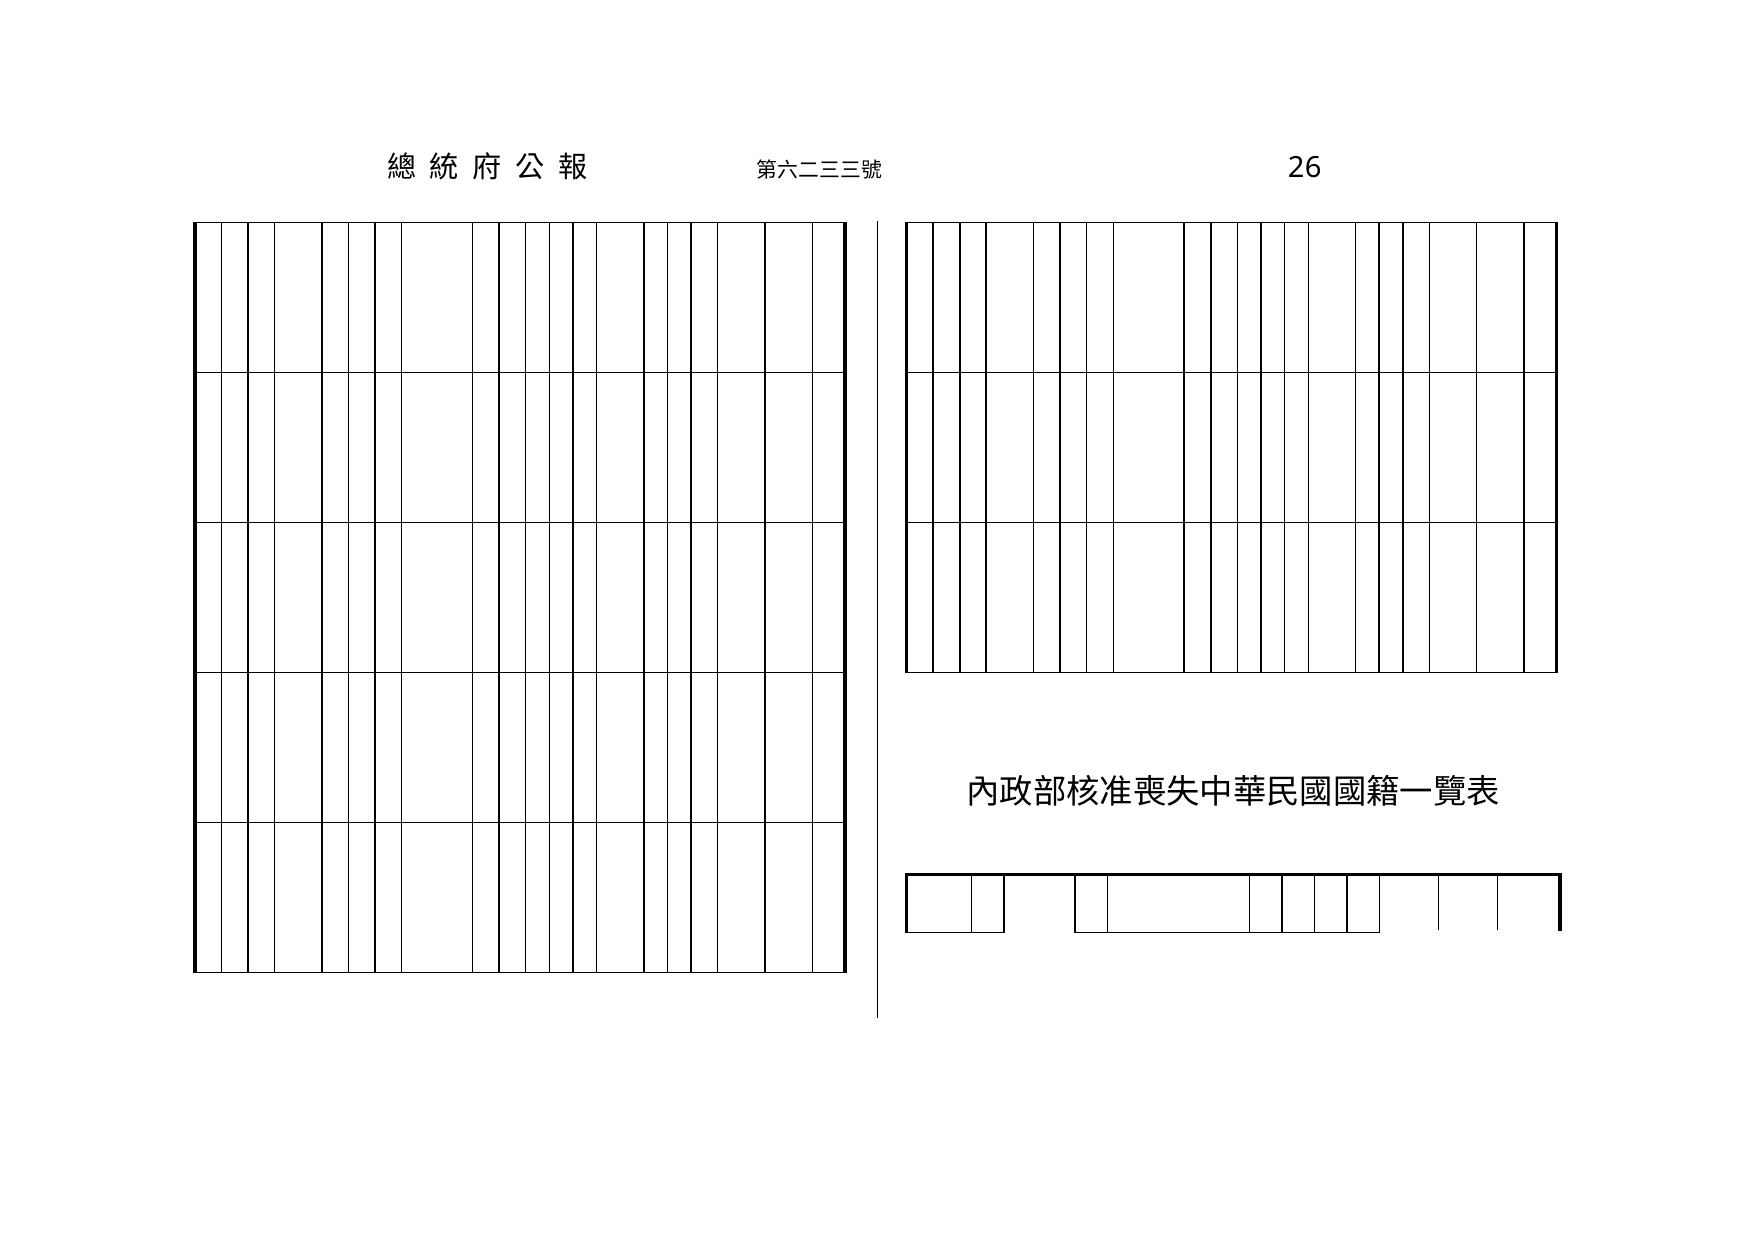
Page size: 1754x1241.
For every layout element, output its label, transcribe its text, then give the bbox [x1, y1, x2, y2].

table_cell [449, 673, 472, 822]
table_cell [376, 523, 401, 672]
table_cell [597, 523, 620, 672]
table_cell [987, 523, 1010, 672]
table_cell [1061, 373, 1086, 522]
table_cell [1061, 223, 1086, 372]
table_cell [526, 523, 549, 672]
table_cell [597, 223, 620, 372]
table_cell [402, 373, 425, 522]
table_cell [473, 823, 498, 972]
table_cell [323, 223, 348, 372]
table_cell [1404, 523, 1429, 672]
table_cell [1404, 373, 1429, 522]
table_cell [1010, 223, 1033, 372]
table_cell [275, 673, 298, 822]
table_cell [425, 223, 449, 372]
table_cell [668, 373, 690, 522]
table_cell [402, 673, 425, 822]
table_cell [249, 823, 274, 972]
table_cell [934, 223, 959, 372]
table_cell [402, 223, 425, 372]
table_cell [908, 373, 932, 522]
table_cell [987, 223, 1010, 372]
table_cell [323, 523, 348, 672]
table_cell [500, 223, 525, 372]
table_cell [425, 523, 449, 672]
table_cell [692, 223, 717, 372]
table_cell [500, 673, 525, 822]
table_cell [1285, 223, 1308, 372]
table_cell [961, 523, 985, 672]
table_cell [1087, 523, 1113, 672]
table_header [1250, 876, 1281, 931]
table_cell [349, 523, 374, 672]
table_cell [1238, 373, 1260, 522]
table_header [1380, 876, 1438, 931]
table_cell [425, 673, 449, 822]
table_cell [376, 673, 401, 822]
table_cell [574, 223, 596, 372]
table_cell [449, 223, 472, 372]
table_cell [526, 223, 549, 372]
table_cell [741, 223, 764, 372]
table_cell [197, 223, 221, 372]
table_cell [597, 823, 620, 972]
table_cell [934, 523, 959, 672]
table_cell [1525, 523, 1555, 672]
table_cell [1453, 373, 1476, 522]
table_cell [692, 523, 717, 672]
table_cell [222, 673, 247, 822]
table_cell [718, 523, 741, 672]
table_cell [1430, 523, 1453, 672]
table_cell [620, 673, 643, 822]
table_cell [222, 523, 247, 672]
table_cell [574, 823, 596, 972]
table_cell [1309, 523, 1332, 672]
table_cell [1380, 223, 1402, 372]
table_cell [376, 823, 401, 972]
table_header [1283, 876, 1314, 931]
table_cell [1380, 523, 1402, 672]
table_cell [222, 823, 247, 972]
table_cell [1212, 373, 1237, 522]
table_header [1108, 876, 1249, 931]
table_cell [718, 823, 741, 972]
table_cell [275, 373, 298, 522]
table_cell [1453, 223, 1476, 372]
table_cell [249, 523, 274, 672]
table_cell [1285, 373, 1308, 522]
table_cell [298, 823, 321, 972]
table_cell [645, 373, 667, 522]
table_cell [1114, 223, 1137, 372]
table_cell [473, 673, 498, 822]
table_cell [908, 223, 932, 372]
table_cell [1309, 223, 1332, 372]
table_cell [473, 523, 498, 672]
table_cell [1430, 373, 1453, 522]
table_cell [668, 223, 690, 372]
table_cell [275, 823, 298, 972]
table_cell [1034, 523, 1059, 672]
table_cell [197, 673, 221, 822]
table_cell [449, 373, 472, 522]
table_cell [1500, 373, 1523, 522]
table_cell [813, 523, 843, 672]
table_cell [692, 373, 717, 522]
table_cell [620, 223, 643, 372]
table_cell [1114, 523, 1137, 672]
table_header [1005, 876, 1074, 931]
table_cell [473, 223, 498, 372]
table_cell [961, 373, 985, 522]
table_cell [766, 223, 789, 372]
table_cell [1137, 373, 1161, 522]
table_cell [813, 823, 843, 972]
table_cell [425, 823, 449, 972]
table_cell [298, 223, 321, 372]
table_cell [349, 223, 374, 372]
table_cell [349, 823, 374, 972]
table_cell [766, 523, 789, 672]
table_header [1498, 876, 1558, 931]
table_cell [376, 373, 401, 522]
table_cell [574, 673, 596, 822]
table_cell [766, 823, 789, 972]
table_cell [1010, 373, 1033, 522]
table_cell [692, 823, 717, 972]
table_cell [789, 823, 812, 972]
table_cell [668, 823, 690, 972]
table_cell [425, 373, 449, 522]
table_cell [1404, 223, 1429, 372]
table_cell [1161, 373, 1183, 522]
table_cell [550, 223, 572, 372]
table_header [908, 876, 971, 931]
table_cell [789, 523, 812, 672]
table_cell [766, 373, 789, 522]
table_cell [197, 373, 221, 522]
table_cell [1212, 223, 1237, 372]
table_cell [1137, 523, 1161, 672]
table_cell [789, 373, 812, 522]
table_cell [449, 823, 472, 972]
table_cell [1114, 373, 1137, 522]
table_cell [1087, 373, 1113, 522]
table_cell [597, 673, 620, 822]
table_cell [813, 673, 843, 822]
table_cell [197, 523, 221, 672]
table_cell [526, 373, 549, 522]
table_cell [376, 223, 401, 372]
table_cell [1034, 223, 1059, 372]
table_cell [645, 673, 667, 822]
table_cell [1185, 523, 1210, 672]
table_cell [275, 223, 298, 372]
table_cell [620, 523, 643, 672]
table_cell [349, 373, 374, 522]
table_cell [766, 673, 789, 822]
table_cell [789, 673, 812, 822]
table_cell [349, 673, 374, 822]
table_cell [718, 673, 741, 822]
table_cell [692, 673, 717, 822]
table_cell [718, 373, 741, 522]
text 內政部核准喪失中華民國國籍一覽表 [907, 723, 1559, 823]
table_cell [449, 523, 472, 672]
table_cell [620, 823, 643, 972]
table_header [1348, 876, 1379, 931]
table_cell [1332, 523, 1355, 672]
table_cell [1087, 223, 1113, 372]
table_cell [1525, 223, 1555, 372]
table_cell [1309, 373, 1332, 522]
table_cell [1477, 223, 1500, 372]
table_cell [1212, 523, 1237, 672]
table_cell [1356, 223, 1378, 372]
table_cell [1010, 523, 1033, 672]
table_header [1076, 876, 1107, 931]
table_cell [741, 823, 764, 972]
table_cell [275, 523, 298, 672]
table_cell [1356, 373, 1378, 522]
table_cell [323, 673, 348, 822]
table_cell [1477, 373, 1500, 522]
table_cell [550, 673, 572, 822]
table_cell [500, 523, 525, 672]
table_cell [741, 373, 764, 522]
table_cell [500, 373, 525, 522]
table_cell [526, 673, 549, 822]
table_cell [645, 823, 667, 972]
table_cell [402, 523, 425, 672]
table_cell [789, 223, 812, 372]
table_cell [249, 223, 274, 372]
table_cell [1137, 223, 1161, 372]
table_cell [668, 673, 690, 822]
table_cell [1500, 523, 1523, 672]
table_cell [1262, 523, 1284, 672]
table_cell [1332, 223, 1355, 372]
table_cell [402, 823, 425, 972]
table_cell [574, 373, 596, 522]
table_cell [1185, 373, 1210, 522]
table_cell [550, 823, 572, 972]
table_cell [249, 673, 274, 822]
table_cell [1061, 523, 1086, 672]
table_cell [1356, 523, 1378, 672]
table_cell [1238, 223, 1260, 372]
table_cell [1238, 523, 1260, 672]
table_cell [298, 673, 321, 822]
table_cell [1500, 223, 1523, 372]
table_cell [550, 523, 572, 672]
table_cell [1525, 373, 1555, 522]
table_cell [1477, 523, 1500, 672]
table_cell [500, 823, 525, 972]
table_cell [473, 373, 498, 522]
table_cell [526, 823, 549, 972]
table_cell [987, 373, 1010, 522]
table_cell [249, 373, 274, 522]
table_cell [645, 223, 667, 372]
table_cell [1185, 223, 1210, 372]
table_cell [908, 523, 932, 672]
table_cell [1262, 373, 1284, 522]
table_cell [620, 373, 643, 522]
table_cell [550, 373, 572, 522]
table_cell [298, 523, 321, 672]
table_cell [1262, 223, 1284, 372]
table_cell [645, 523, 667, 672]
table_header [1315, 876, 1346, 931]
table_cell [222, 373, 247, 522]
table_cell [1034, 373, 1059, 522]
table_cell [813, 223, 843, 372]
table_cell [197, 823, 221, 972]
table_cell [1430, 223, 1453, 372]
table_cell [741, 673, 764, 822]
table_cell [1285, 523, 1308, 672]
table_cell [934, 373, 959, 522]
table_header [1439, 876, 1498, 931]
table_cell [813, 373, 843, 522]
table_cell [323, 373, 348, 522]
table_cell [718, 223, 741, 372]
table_cell [574, 523, 596, 672]
table_cell [961, 223, 985, 372]
table_cell [1332, 373, 1355, 522]
table_cell [222, 223, 247, 372]
table_cell [597, 373, 620, 522]
table_cell [1380, 373, 1402, 522]
table_cell [1161, 223, 1183, 372]
table_header [972, 876, 1003, 931]
table_cell [1161, 523, 1183, 672]
table_cell [741, 523, 764, 672]
table_cell [323, 823, 348, 972]
table_cell [298, 373, 321, 522]
table_cell [668, 523, 690, 672]
table_cell [1453, 523, 1476, 672]
